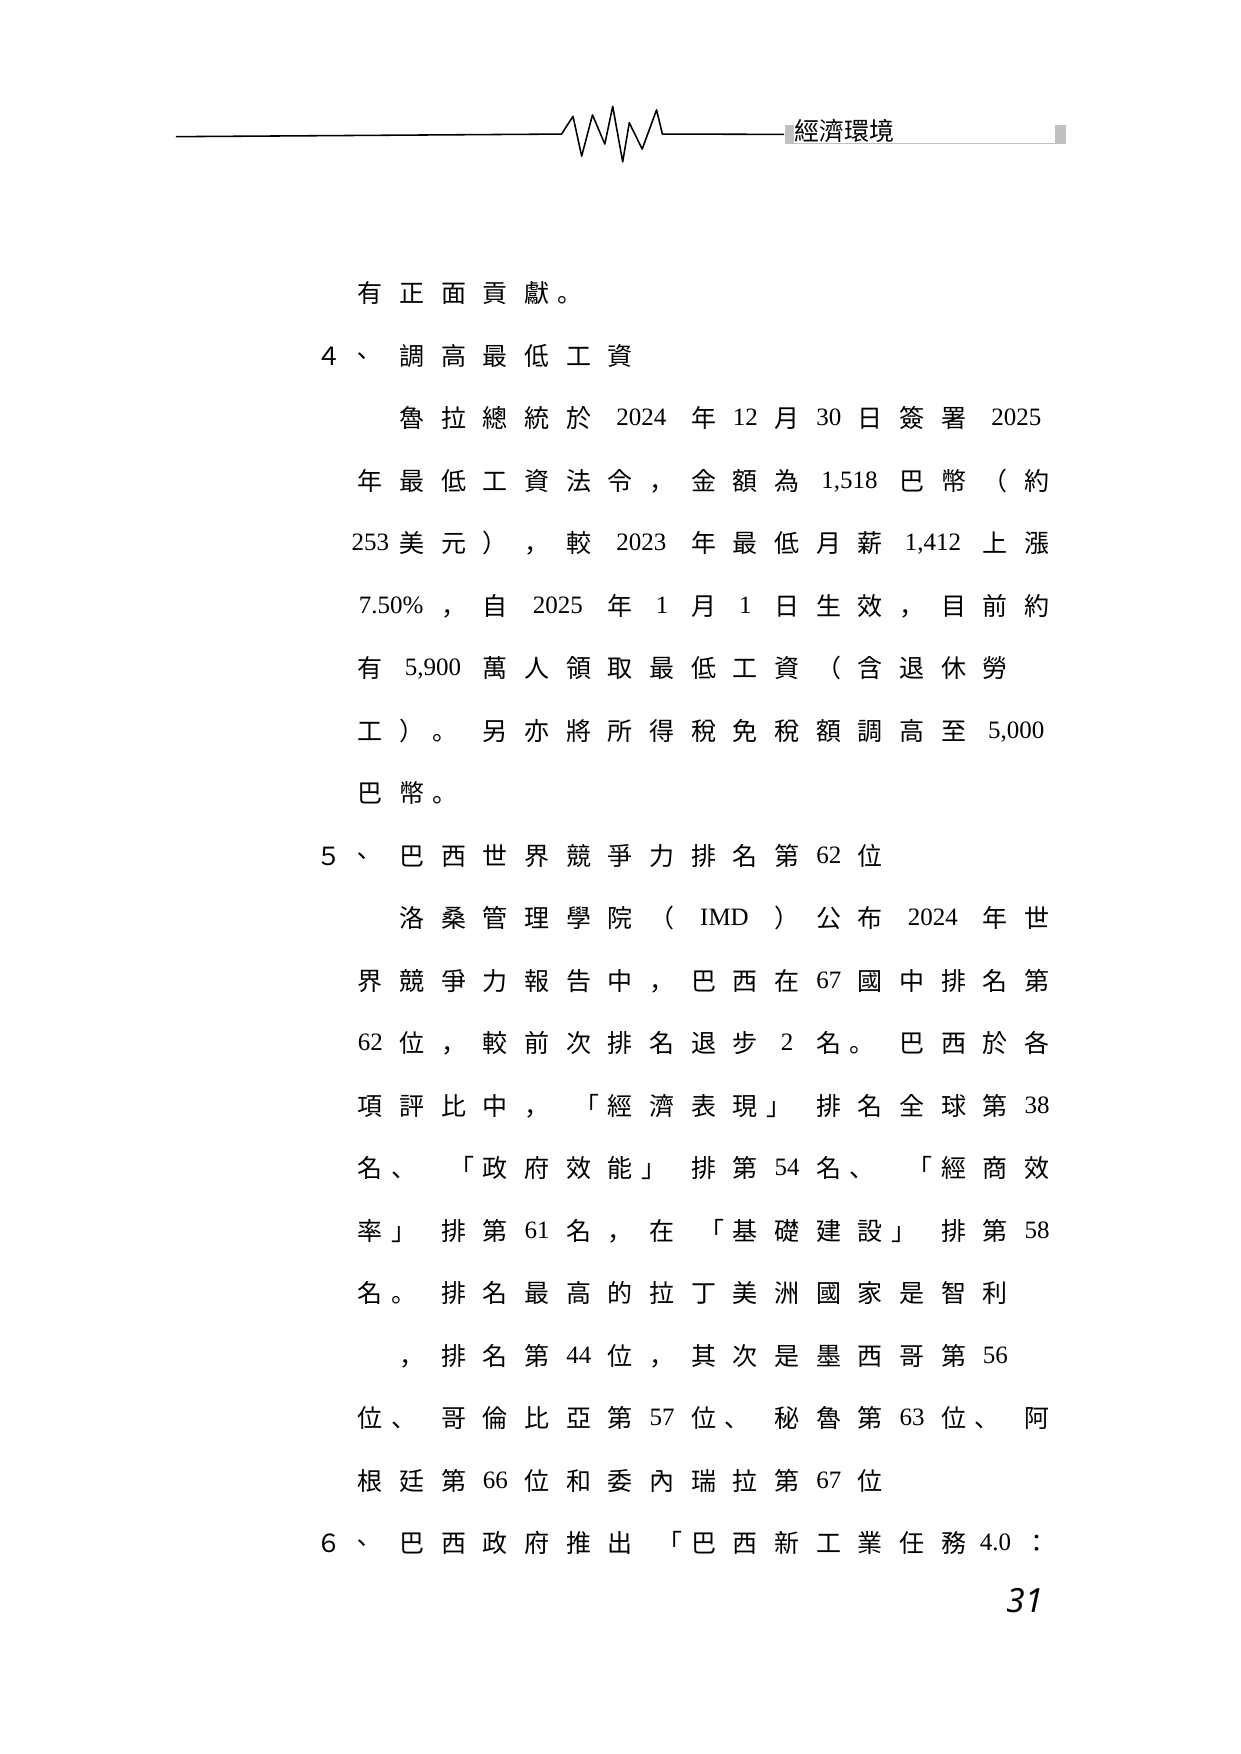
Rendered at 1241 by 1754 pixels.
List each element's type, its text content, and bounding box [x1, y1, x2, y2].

text 洛桑管理學院（IMD）公布2024年世界競爭力報告中，巴西在67國中排名第62位，較前次排名退步2名。巴西於各項評比中，「經濟表現」排名全球第38名、「政府效能」排第54名、「經商效率」排第61名，在「基礎建設」排第58名。排名最高的拉丁美洲國家是智利 ，排名第44位，其次是墨西哥第56位、哥倫比亞第57位、秘魯第63位、阿根廷第66位和委內瑞拉第67位 [330, 875, 1058, 1500]
text ６、巴西政府推出「巴西新工業任務4.0： [281, 1500, 1058, 1563]
text ５、巴西世界競爭力排名第62位 [281, 813, 1058, 875]
text ４、調高最低工資 [281, 313, 1058, 375]
text 有正面貢獻。 [330, 250, 1058, 313]
text 魯拉總統於2024年12月30日簽署2025年最低工資法令，金額為1,518巴幣（約253美元），較2023年最低月薪1,412上漲7.50%，自2025年1月1日生效，目前約有5,900萬人領取最低工資（含退休勞工）。另亦將所得稅免稅額調高至5,000巴幣。 [330, 375, 1058, 813]
